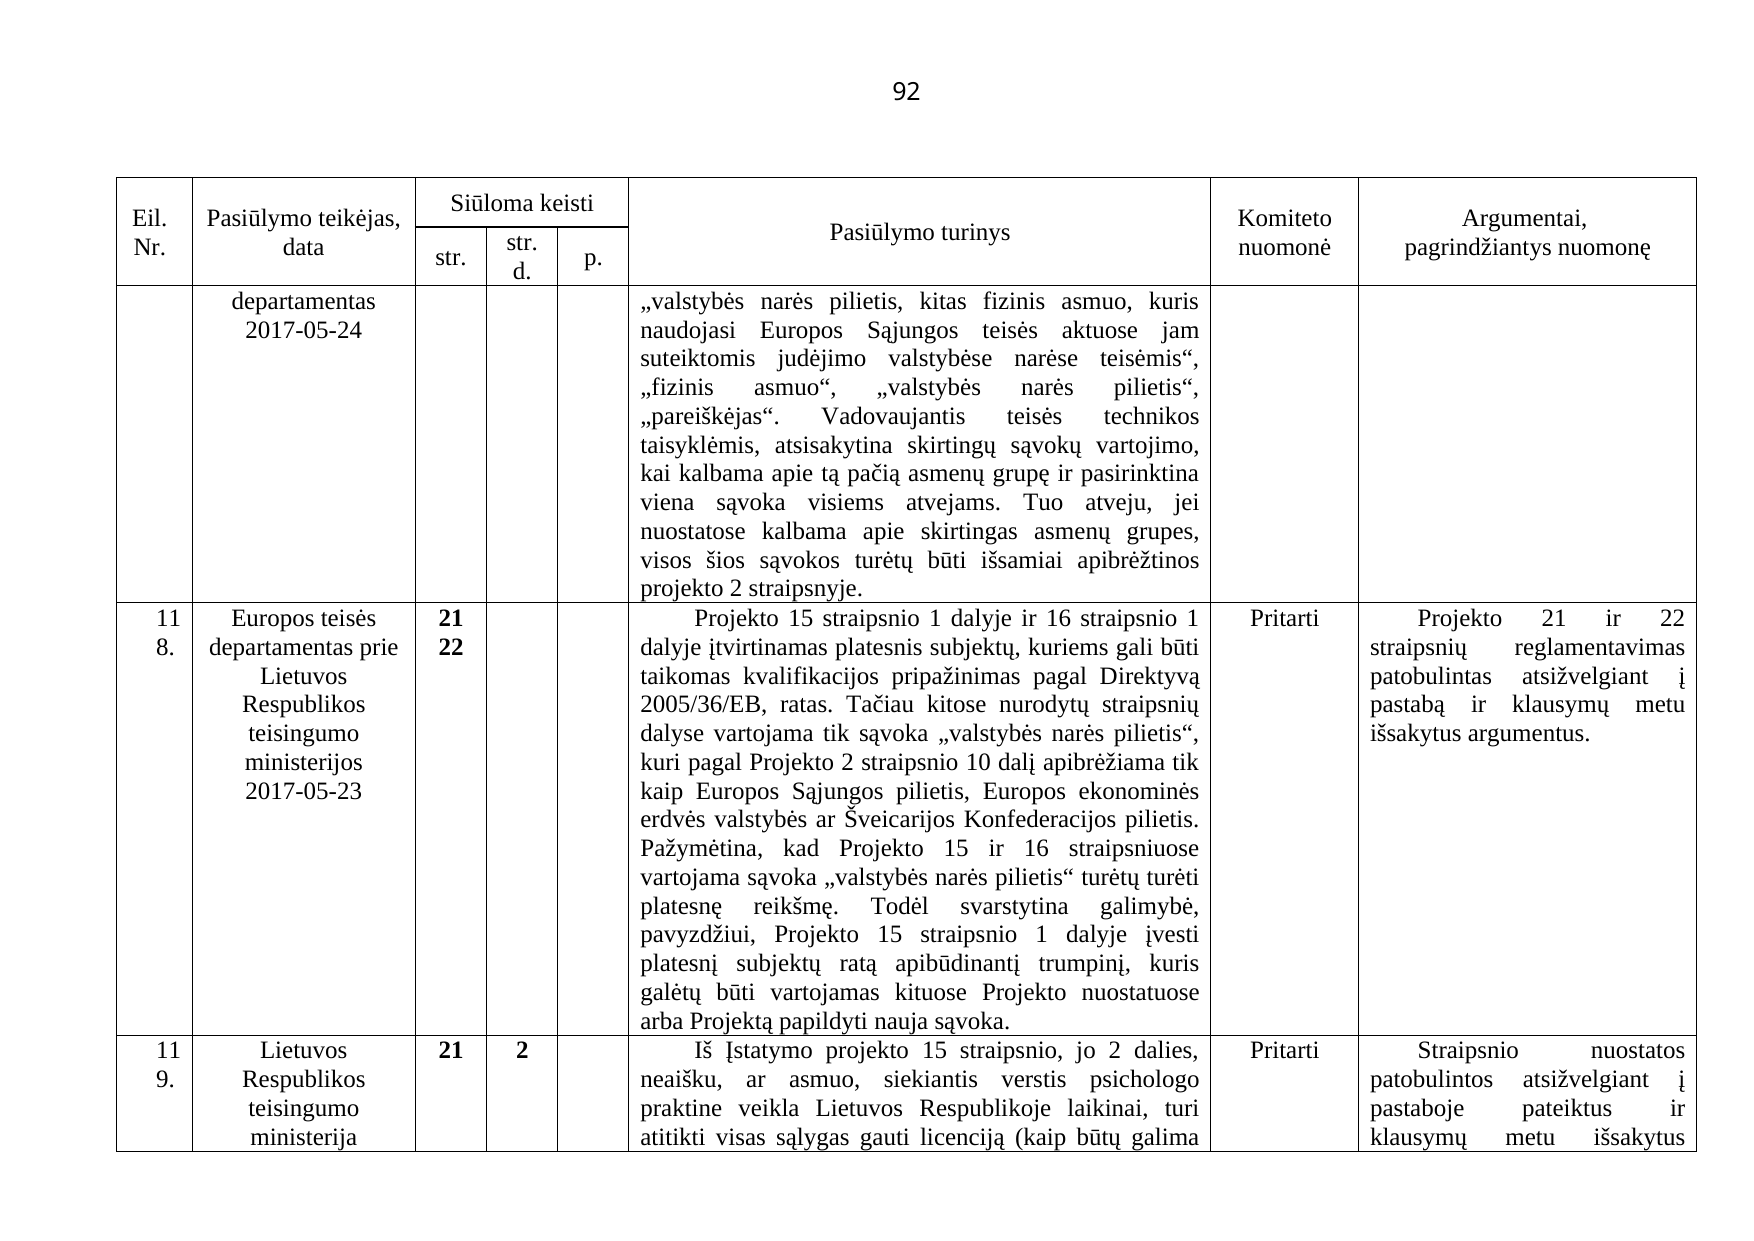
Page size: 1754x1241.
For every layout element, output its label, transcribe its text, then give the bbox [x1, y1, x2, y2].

table_cell [117, 286, 192, 602]
table_cell Pritarti [1211, 603, 1358, 1034]
table_header Siūloma keisti [416, 178, 628, 226]
table_cell [117, 1036, 192, 1151]
table_header Eil. Nr. [117, 178, 192, 285]
table_cell [558, 1036, 628, 1151]
table_cell departamentas 2017-05-24 [193, 286, 415, 602]
table_cell Europos teisės departamentas prie Lietuvos Respublikos teisingumo ministerijos 2017-05-23 [193, 603, 415, 1034]
table_header Argumentai, pagrindžiantys nuomonę [1359, 178, 1696, 285]
table_cell str. [416, 228, 486, 285]
table_cell Pritarti [1211, 1036, 1358, 1151]
table_cell [1359, 286, 1696, 602]
table_cell Lietuvos Respublikos teisingumo ministerija [193, 1036, 415, 1151]
table_cell [487, 286, 557, 602]
table_cell [117, 603, 192, 1034]
table_cell Projekto 21 ir 22 straipsnių reglamentavimas patobulintas atsižvelgiant į pastabą ir klausymų metu išsakytus argumentus. [1359, 603, 1696, 1034]
table_cell str. d. [487, 228, 557, 285]
table_cell [1211, 286, 1358, 602]
table_header Pasiūlymo turinys [629, 178, 1210, 285]
table_cell p. [558, 228, 628, 285]
table_cell [558, 603, 628, 1034]
table_header Komiteto nuomonė [1211, 178, 1358, 285]
table_cell [416, 286, 486, 602]
table_cell „valstybės narės pilietis, kitas fizinis asmuo, kuris naudojasi Europos Sąjungos teisės aktuose jam suteiktomis judėjimo valstybėse narėse teisėmis“, „fizinis asmuo“, „valstybės narės pilietis“, „pareiškėjas“. Vadovaujantis teisės technikos taisyklėmis, atsisakytina skirtingų sąvokų vartojimo, kai kalbama apie tą pačią asmenų grupę ir pasirinktina viena sąvoka visiems atvejams. Tuo atveju, jei nuostatose kalbama apie skirtingas asmenų grupes, visos šios sąvokos turėtų būti išsamiai apibrėžtinos projekto 2 straipsnyje. [629, 286, 1210, 602]
table_cell [487, 603, 557, 1034]
table_cell Projekto 15 straipsnio 1 dalyje ir 16 straipsnio 1 dalyje įtvirtinamas platesnis subjektų, kuriems gali būti taikomas kvalifikacijos pripažinimas pagal Direktyvą 2005/36/EB, ratas. Tačiau kitose nurodytų straipsnių dalyse vartojama tik sąvoka „valstybės narės pilietis“, kuri pagal Projekto 2 straipsnio 10 dalį apibrėžiama tik kaip Europos Sąjungos pilietis, Europos ekonominės erdvės valstybės ar Šveicarijos Konfederacijos pilietis. Pažymėtina, kad Projekto 15 ir 16 straipsniuose vartojama sąvoka „valstybės narės pilietis“ turėtų turėti platesnę reikšmę. Todėl svarstytina galimybė, pavyzdžiui, Projekto 15 straipsnio 1 dalyje įvesti platesnį subjektų ratą apibūdinantį trumpinį, kuris galėtų būti vartojamas kituose Projekto nuostatuose arba Projektą papildyti nauja sąvoka. [629, 603, 1210, 1034]
table_cell Iš Įstatymo projekto 15 straipsnio, jo 2 dalies, neaišku, ar asmuo, siekiantis verstis psichologo praktine veikla Lietuvos Respublikoje laikinai, turi atitikti visas sąlygas gauti licenciją (kaip būtų galima [629, 1036, 1210, 1151]
table_header Pasiūlymo teikėjas, data [193, 178, 415, 285]
table_cell 21 22 [416, 603, 486, 1034]
table_cell 2 [487, 1036, 557, 1151]
table_cell Straipsnio nuostatos patobulintos atsižvelgiant į pastaboje pateiktus ir klausymų metu išsakytus [1359, 1036, 1696, 1151]
table_cell 21 [416, 1036, 486, 1151]
table_cell [558, 286, 628, 602]
